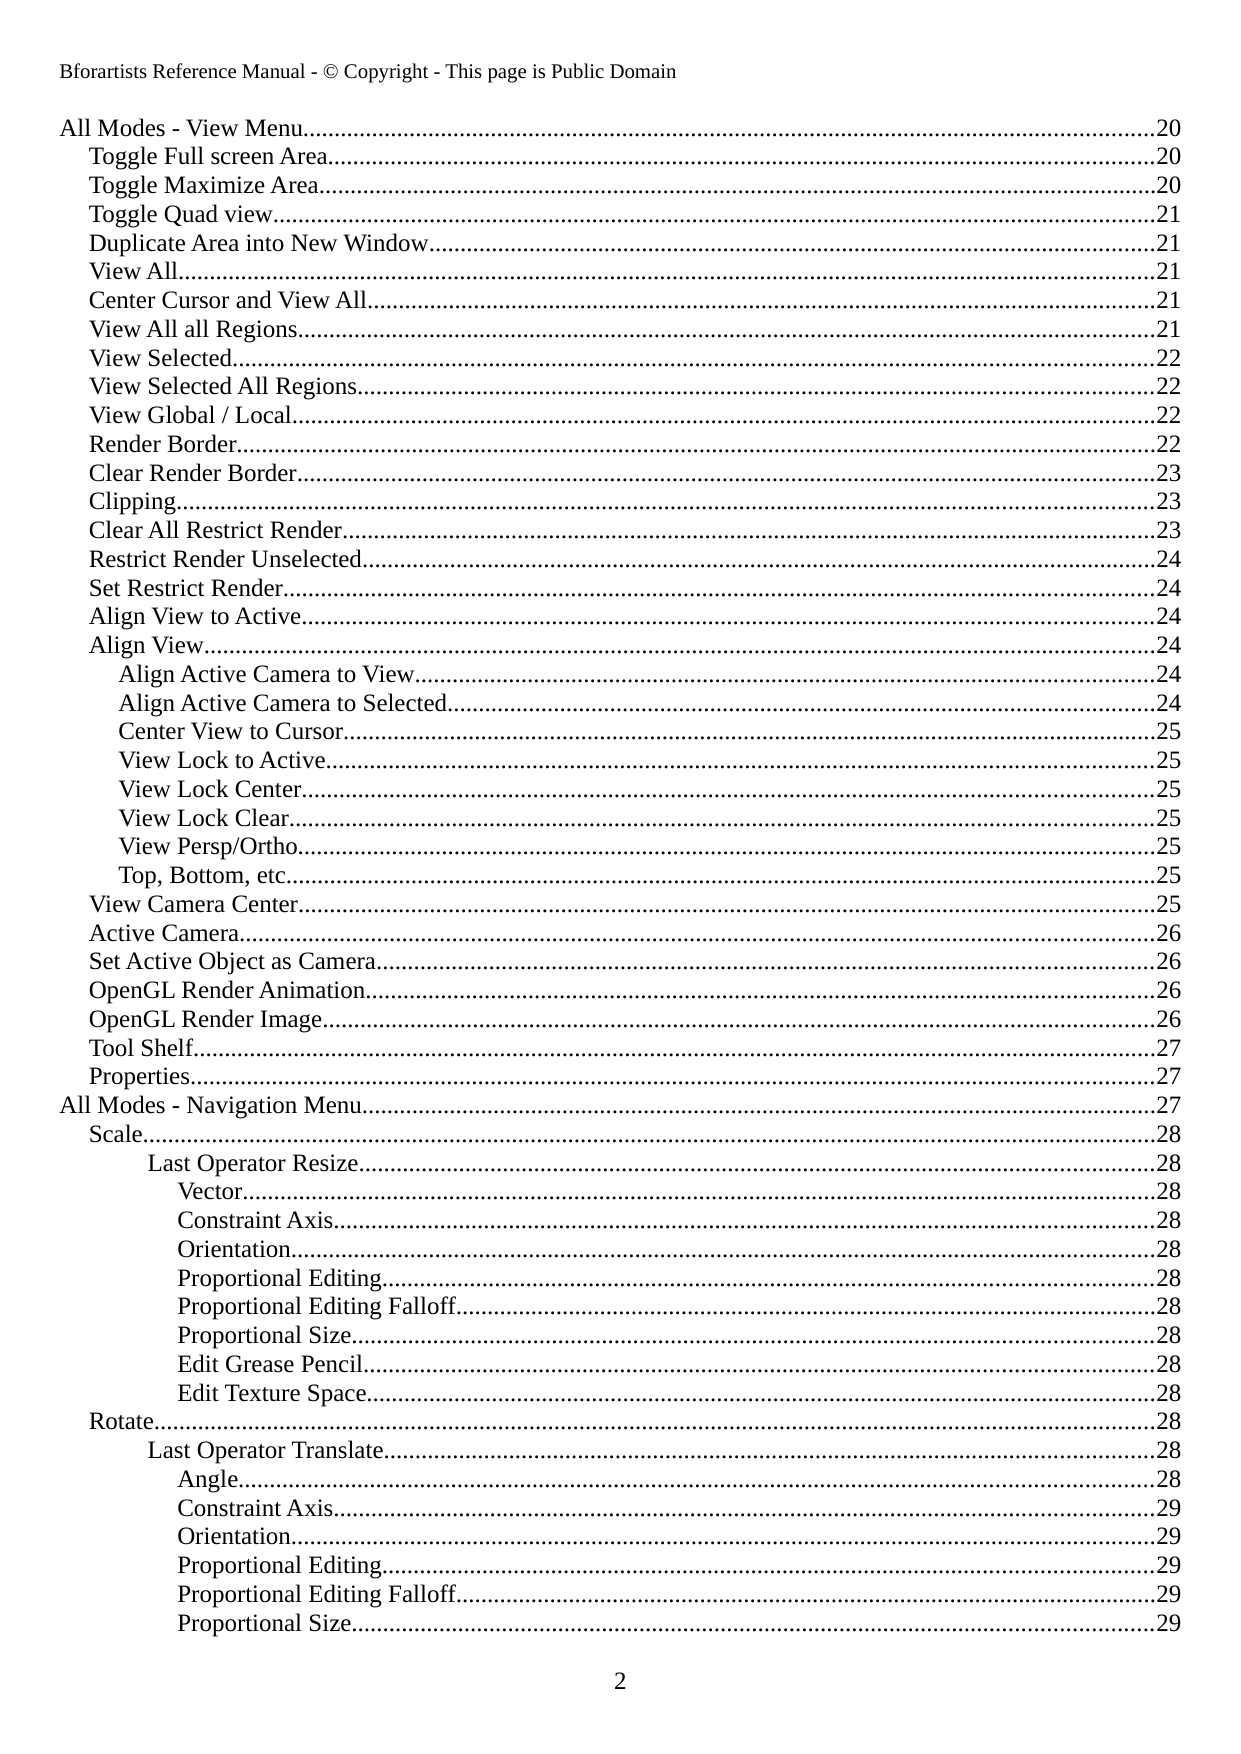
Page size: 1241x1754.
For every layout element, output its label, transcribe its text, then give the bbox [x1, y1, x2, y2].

text Last Operator Translate 28 [147, 1435, 1181, 1464]
text Render Border 22 [88, 429, 1181, 458]
text Toggle Maximize Area 20 [88, 170, 1181, 199]
text View Lock to Active 25 [118, 745, 1181, 774]
text Align Active Camera to Selected 24 [118, 688, 1181, 716]
text Orientation 29 [177, 1521, 1181, 1550]
text Align View 24 [88, 630, 1181, 659]
text Toggle Quad view 21 [88, 199, 1181, 228]
text Set Restrict Render 24 [88, 573, 1181, 601]
text All Modes - Navigation Menu 27 [59, 1090, 1181, 1119]
text Edit Grease Pencil 28 [177, 1349, 1181, 1378]
text Align Active Camera to View 24 [118, 659, 1181, 688]
text View All all Regions 21 [88, 314, 1181, 343]
text View Persp/Ortho 25 [118, 831, 1181, 860]
text OpenGL Render Image 26 [88, 1004, 1181, 1033]
text Scale 28 [88, 1119, 1181, 1148]
text Tool Shelf 27 [88, 1033, 1181, 1061]
text View Global / Local 22 [88, 400, 1181, 429]
text View Lock Center 25 [118, 774, 1181, 803]
text Center Cursor and View All 21 [88, 285, 1181, 314]
text Proportional Editing Falloff 29 [177, 1579, 1181, 1608]
text Orientation 28 [177, 1234, 1181, 1263]
text Constraint Axis 28 [177, 1205, 1181, 1234]
text Set Active Object as Camera 26 [88, 946, 1181, 975]
text Clipping 23 [88, 486, 1181, 515]
text Edit Texture Space 28 [177, 1378, 1181, 1406]
text Angle 28 [177, 1464, 1181, 1493]
text Active Camera 26 [88, 918, 1181, 946]
text Restrict Render Unselected 24 [88, 544, 1181, 573]
text Rotate 28 [88, 1406, 1181, 1435]
text Proportional Editing 29 [177, 1550, 1181, 1579]
text Toggle Full screen Area 20 [88, 141, 1181, 170]
text View Selected 22 [88, 343, 1181, 371]
text Proportional Size 28 [177, 1320, 1181, 1349]
text Vector 28 [177, 1176, 1181, 1205]
text Properties 27 [88, 1061, 1181, 1090]
text View Lock Clear 25 [118, 803, 1181, 831]
text View All 21 [88, 256, 1181, 285]
text Proportional Editing Falloff 28 [177, 1291, 1181, 1320]
text Proportional Size 29 [177, 1608, 1181, 1636]
text Clear Render Border 23 [88, 458, 1181, 486]
text View Camera Center 25 [88, 889, 1181, 918]
text Proportional Editing 28 [177, 1263, 1181, 1291]
text Align View to Active 24 [88, 601, 1181, 630]
text Duplicate Area into New Window 21 [88, 228, 1181, 256]
text Top, Bottom, etc. 25 [118, 860, 1181, 889]
text Constraint Axis 29 [177, 1493, 1181, 1521]
text Clear All Restrict Render 23 [88, 515, 1181, 544]
text View Selected All Regions 22 [88, 371, 1181, 400]
text All Modes - View Menu 20 [59, 113, 1181, 141]
text OpenGL Render Animation 26 [88, 975, 1181, 1004]
text Center View to Cursor 25 [118, 716, 1181, 745]
text Last Operator Resize 28 [147, 1148, 1181, 1176]
